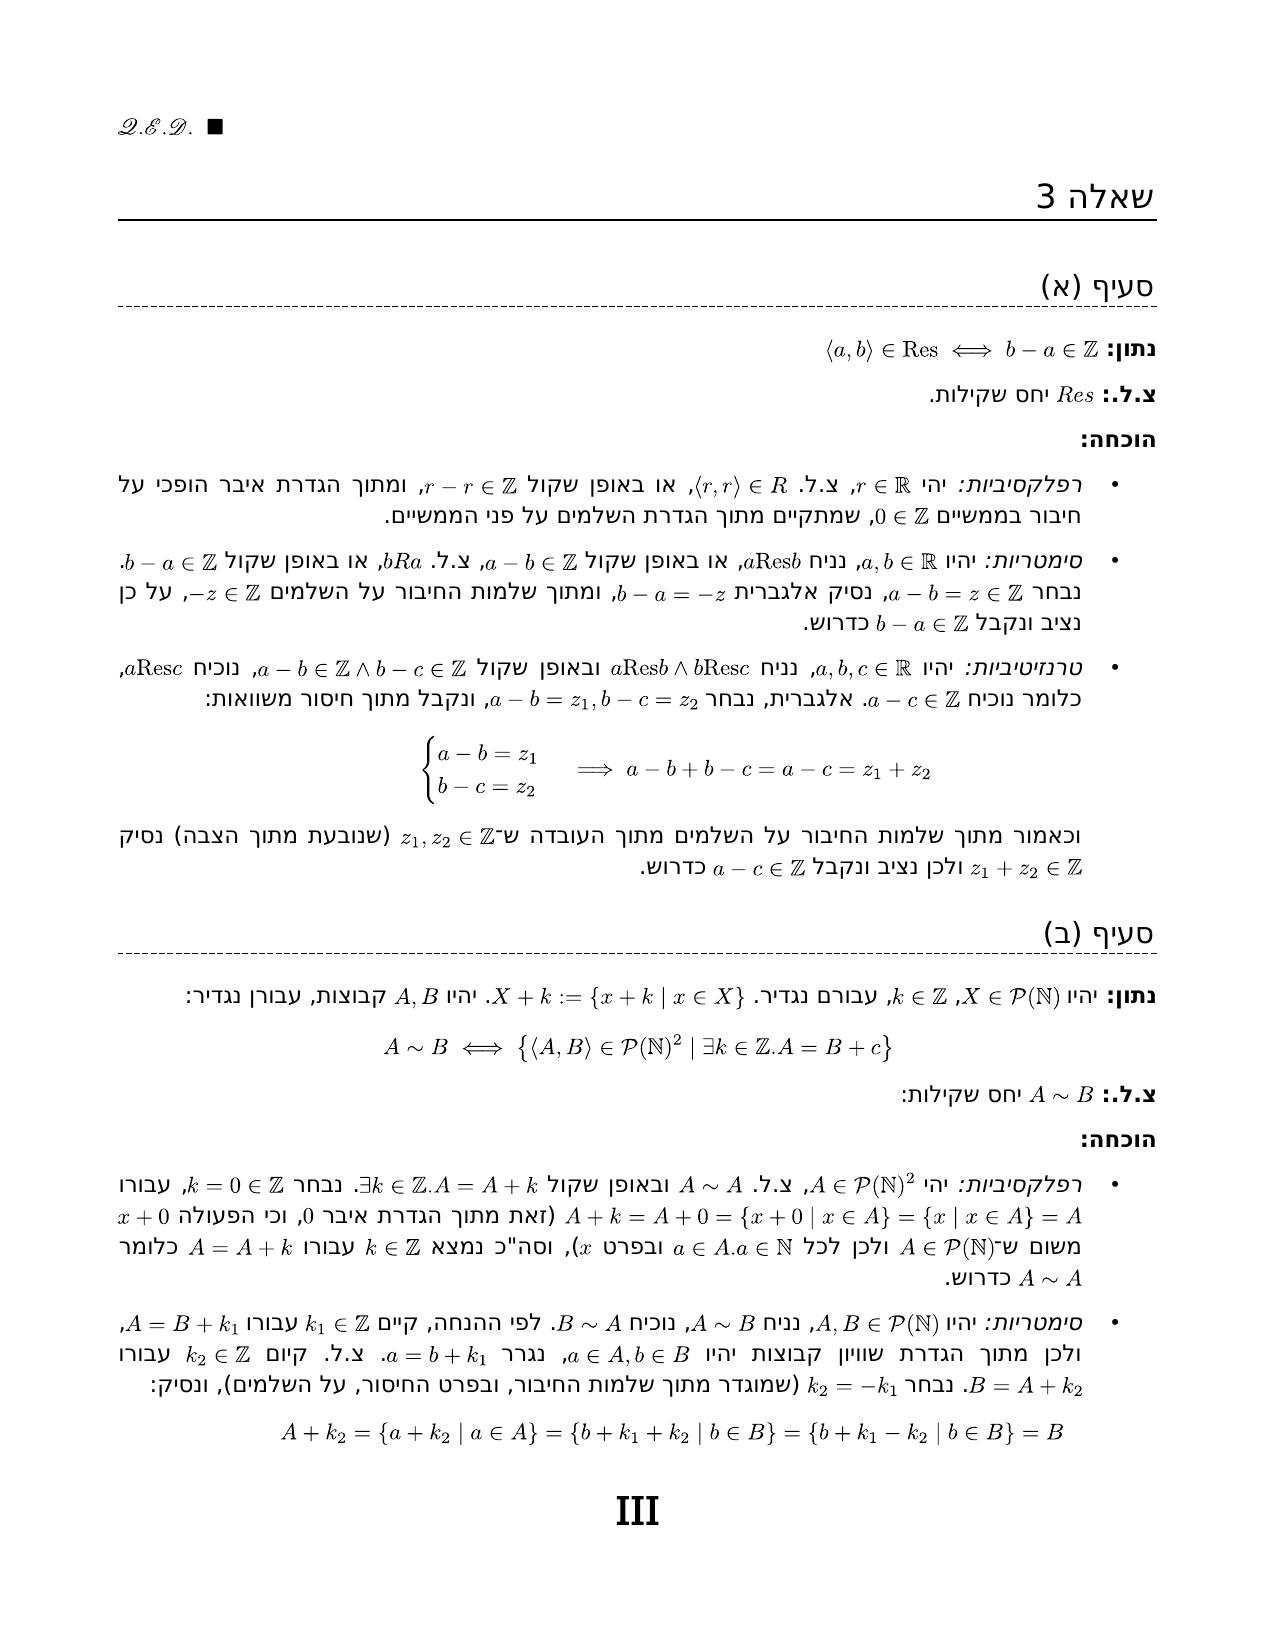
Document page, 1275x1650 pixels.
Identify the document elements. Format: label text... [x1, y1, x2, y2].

list סימטריות: יהיו , נניח , נוכיח . לפי ההנחה, קיים עבורו , ולכן מתוך הגדרת שוויון קבוצות יהיו , נגרר . צ.ל. קיום עבורו . נבחר (שמוגדר מתוך שלמות החיבור, ובפרט החיסור, על השלמים), ונסיק: [118, 1309, 1119, 1398]
subtitle סעיף (א) [118, 266, 1157, 306]
subtitle סעיף (ב) [118, 913, 1157, 953]
text נתון: יהיו , , עבורם נגדיר. . יהיו קבוצות, עבורן נגדיר: [118, 982, 1157, 1009]
subtitle שאלה 3 [118, 174, 1157, 219]
text צ.ל.: יחס שקילות: [118, 1081, 1157, 1107]
list רפלקסיביות: יהי , צ.ל. , או באופן שקול , ומתוך הגדרת איבר הופכי על חיבור בממשיים , שמתקיים מתוך הגדרת השלמים על פני הממשיים. [118, 471, 1119, 529]
text נתון: [118, 335, 1157, 362]
list וכאמור מתוך שלמות החיבור על השלמים מתוך העובדה ש־ (שנובעת מתוך הצבה) נסיק ולכן נציב ונקבל כדרוש. [118, 823, 1119, 880]
list רפלקסיביות: יהי , צ.ל. ובאופן שקול . נבחר , עבורו (זאת מתוך הגדרת איבר , וכי הפעולה משום ש־ ולכן לכל ובפרט ), וסה"כ נמצא עבורו כלומר כדרוש. [118, 1171, 1119, 1291]
list סימטריות: יהיו , נניח , או באופן שקול , צ.ל. , או באופן שקול . נבחר , נסיק אלגברית , ומתוך שלמות החיבור על השלמים , על כן נציב ונקבל כדרוש. [118, 548, 1119, 636]
text הוכחה: [118, 1126, 1157, 1153]
text הוכחה: [118, 426, 1157, 453]
text צ.ל.: יחס שקילות. [118, 381, 1157, 408]
list טרנזיטיביות: יהיו , נניח ובאופן שקול , נוכיח , כלומר נוכיח . אלגברית, נבחר , ונקבל מתוך חיסור משוואות: [118, 654, 1119, 711]
